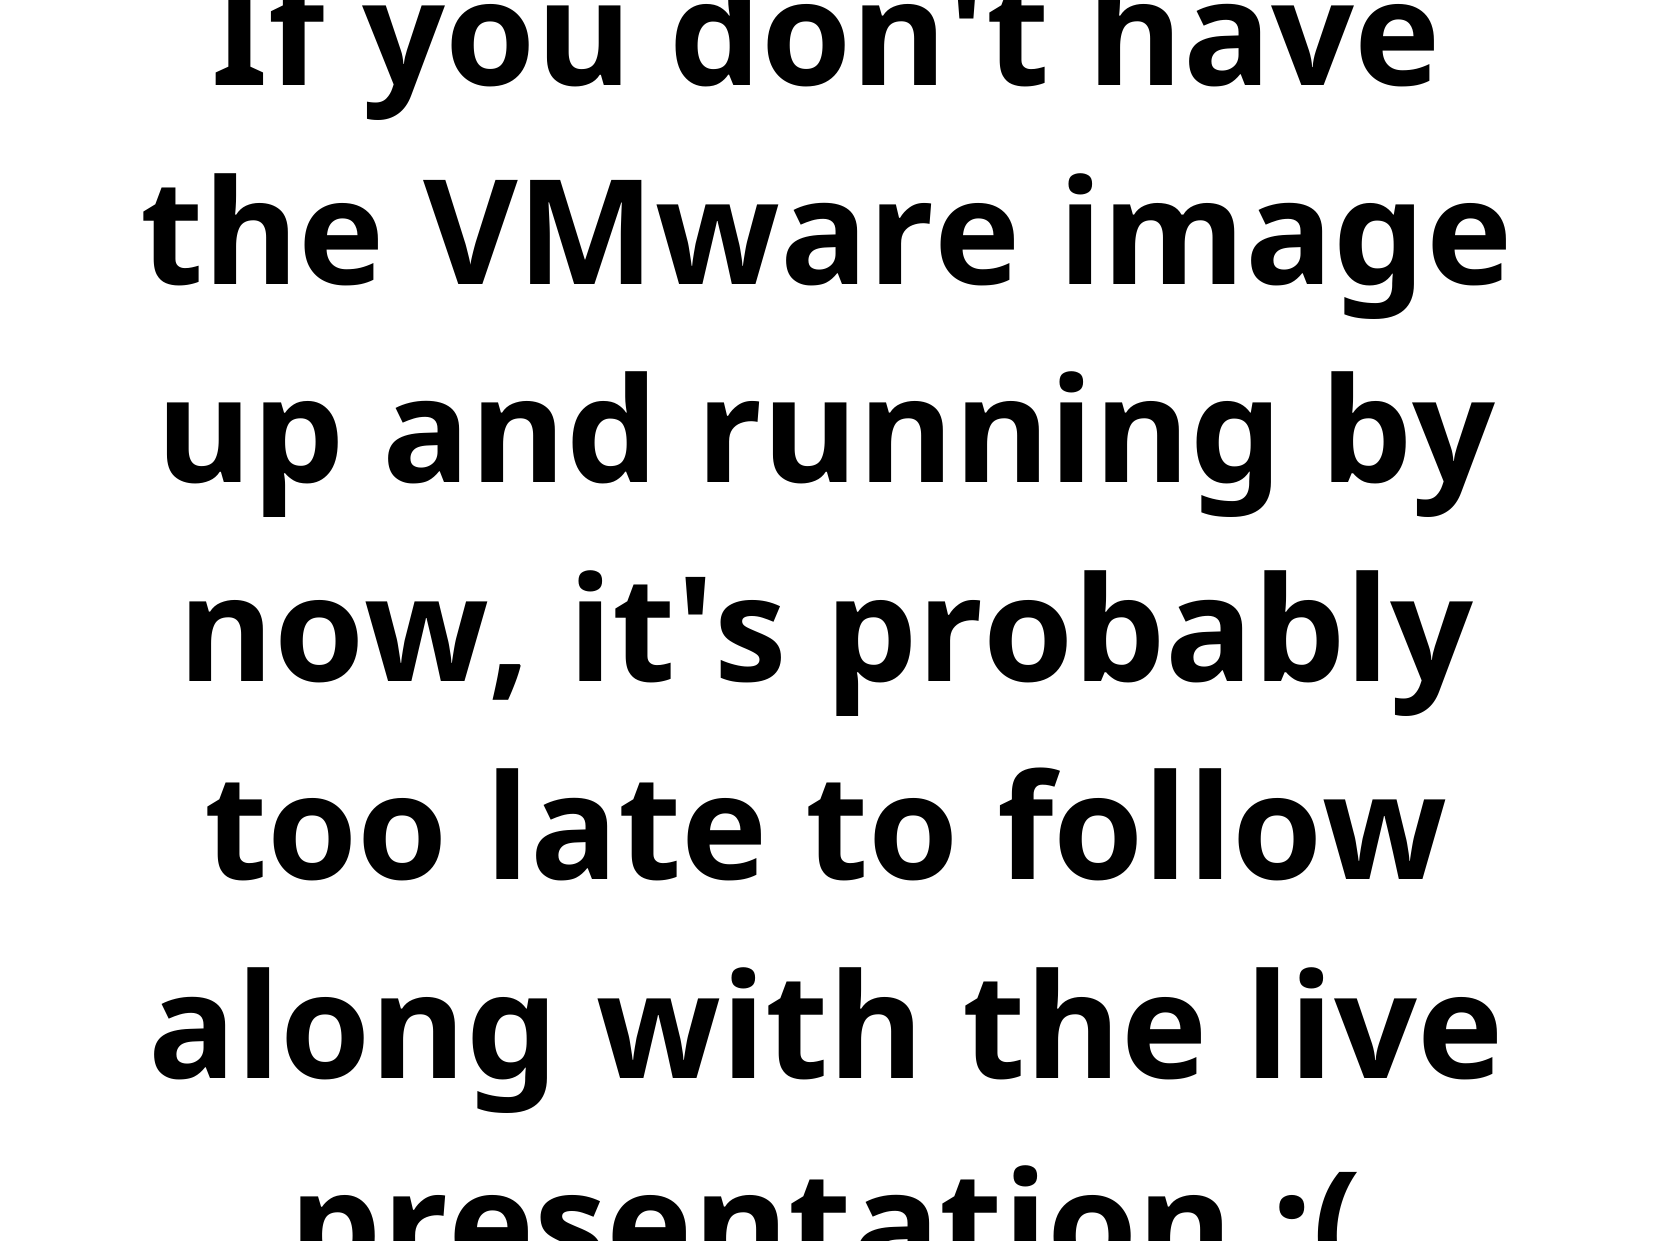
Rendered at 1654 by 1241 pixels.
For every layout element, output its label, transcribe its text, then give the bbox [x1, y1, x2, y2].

title If you don't have the VMware image up and running by now, it's probably too late to follow along with the live presentation :( [82, 49, 1571, 1201]
